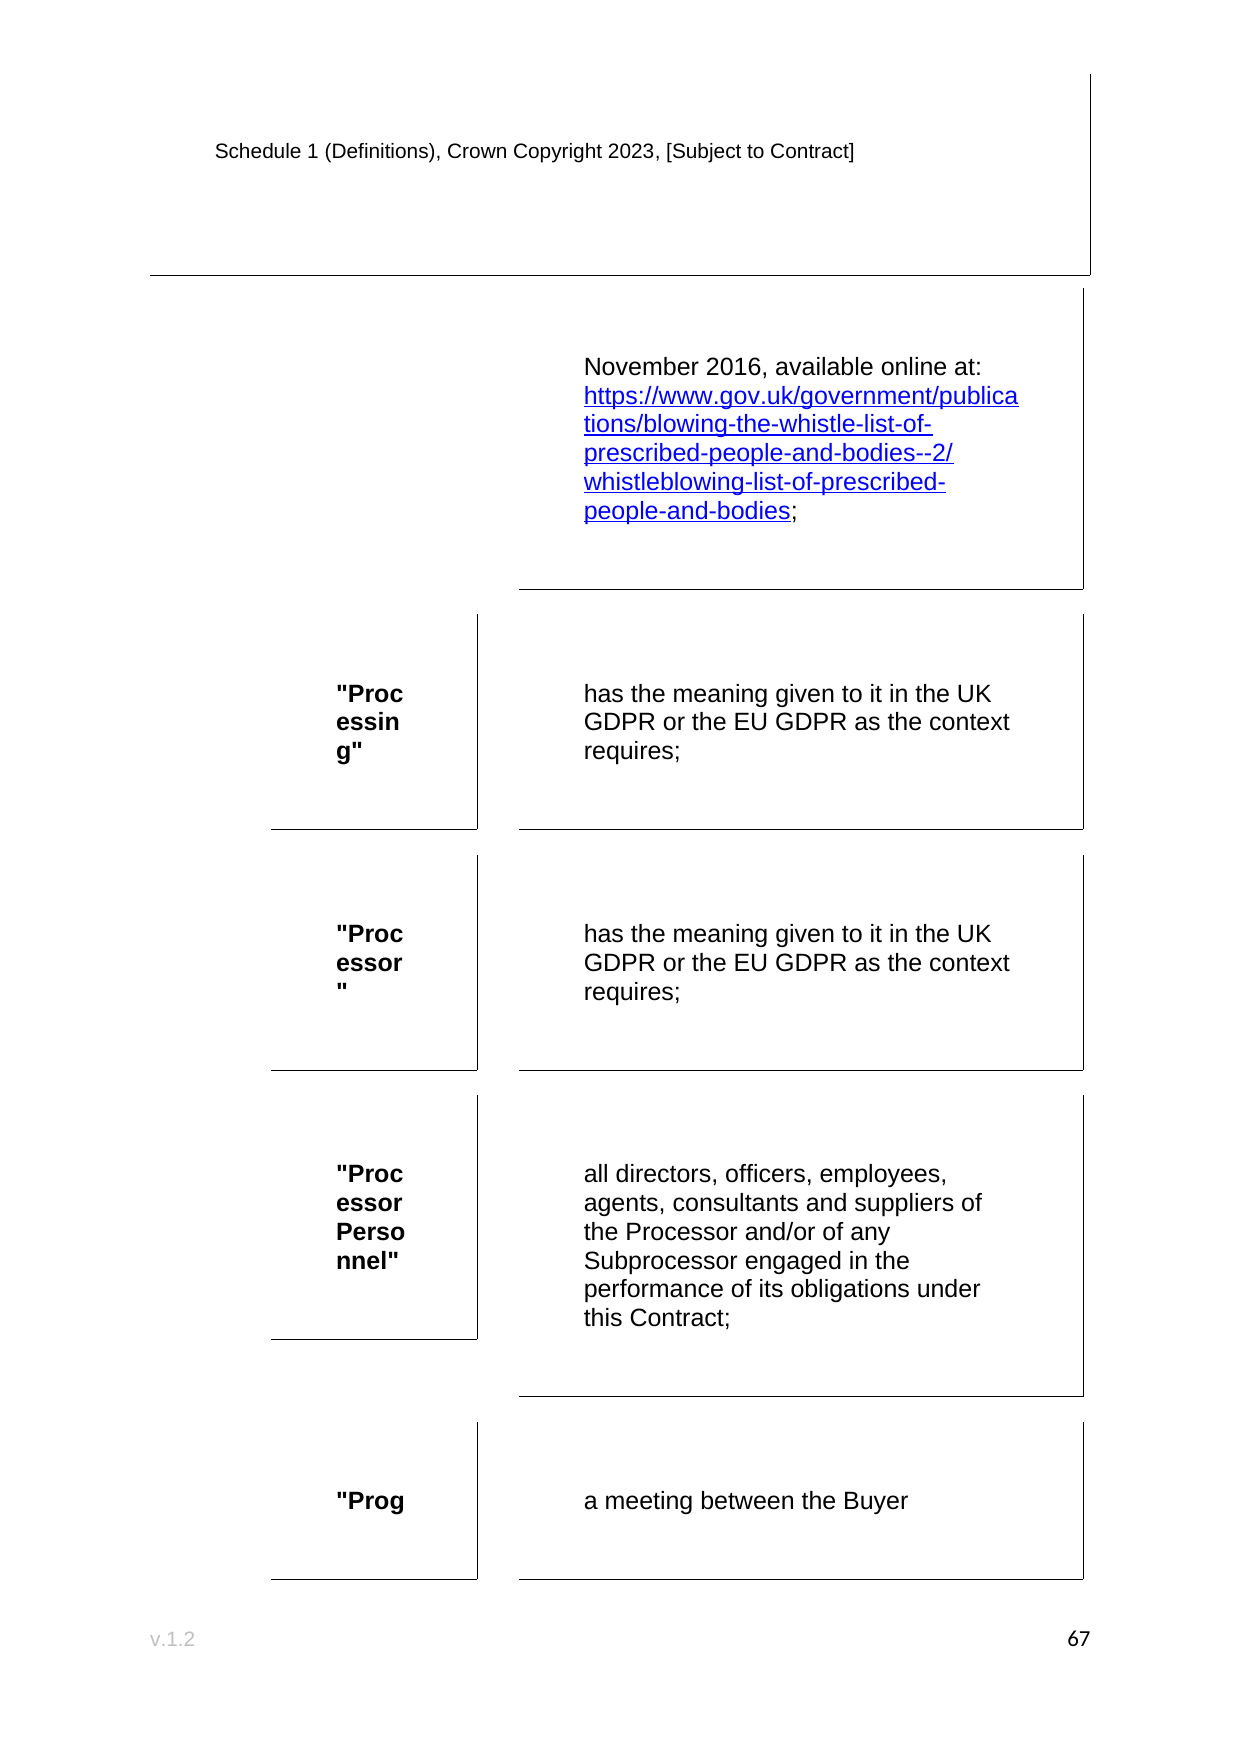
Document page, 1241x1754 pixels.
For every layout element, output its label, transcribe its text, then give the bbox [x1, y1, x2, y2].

table_cell "Processing" [254, 602, 489, 842]
table_cell "Processor" [254, 842, 489, 1082]
table_cell "Prog [254, 1409, 489, 1579]
table_cell [254, 275, 489, 602]
table_cell a meeting between the Buyer [489, 1409, 1095, 1579]
table_cell all directors, officers, employees, agents, consultants and suppliers of the Processor and/or of any Subprocessor engaged in the performance of its obligations under this Contract; [489, 1083, 1095, 1409]
table_cell has the meaning given to it in the UK GDPR or the EU GDPR as the context requires; [489, 602, 1095, 842]
table_cell has the meaning given to it in the UK GDPR or the EU GDPR as the context requires; [489, 842, 1095, 1082]
table_cell November 2016, available online at: https://www.gov.uk/government/publications/blowing-the-whistle-list-of-prescribed-people-and-bodies--2/whistleblowing-list-of-prescribed-people-and-bodies; [489, 275, 1095, 602]
table_cell "Processor Personnel" [254, 1083, 489, 1409]
